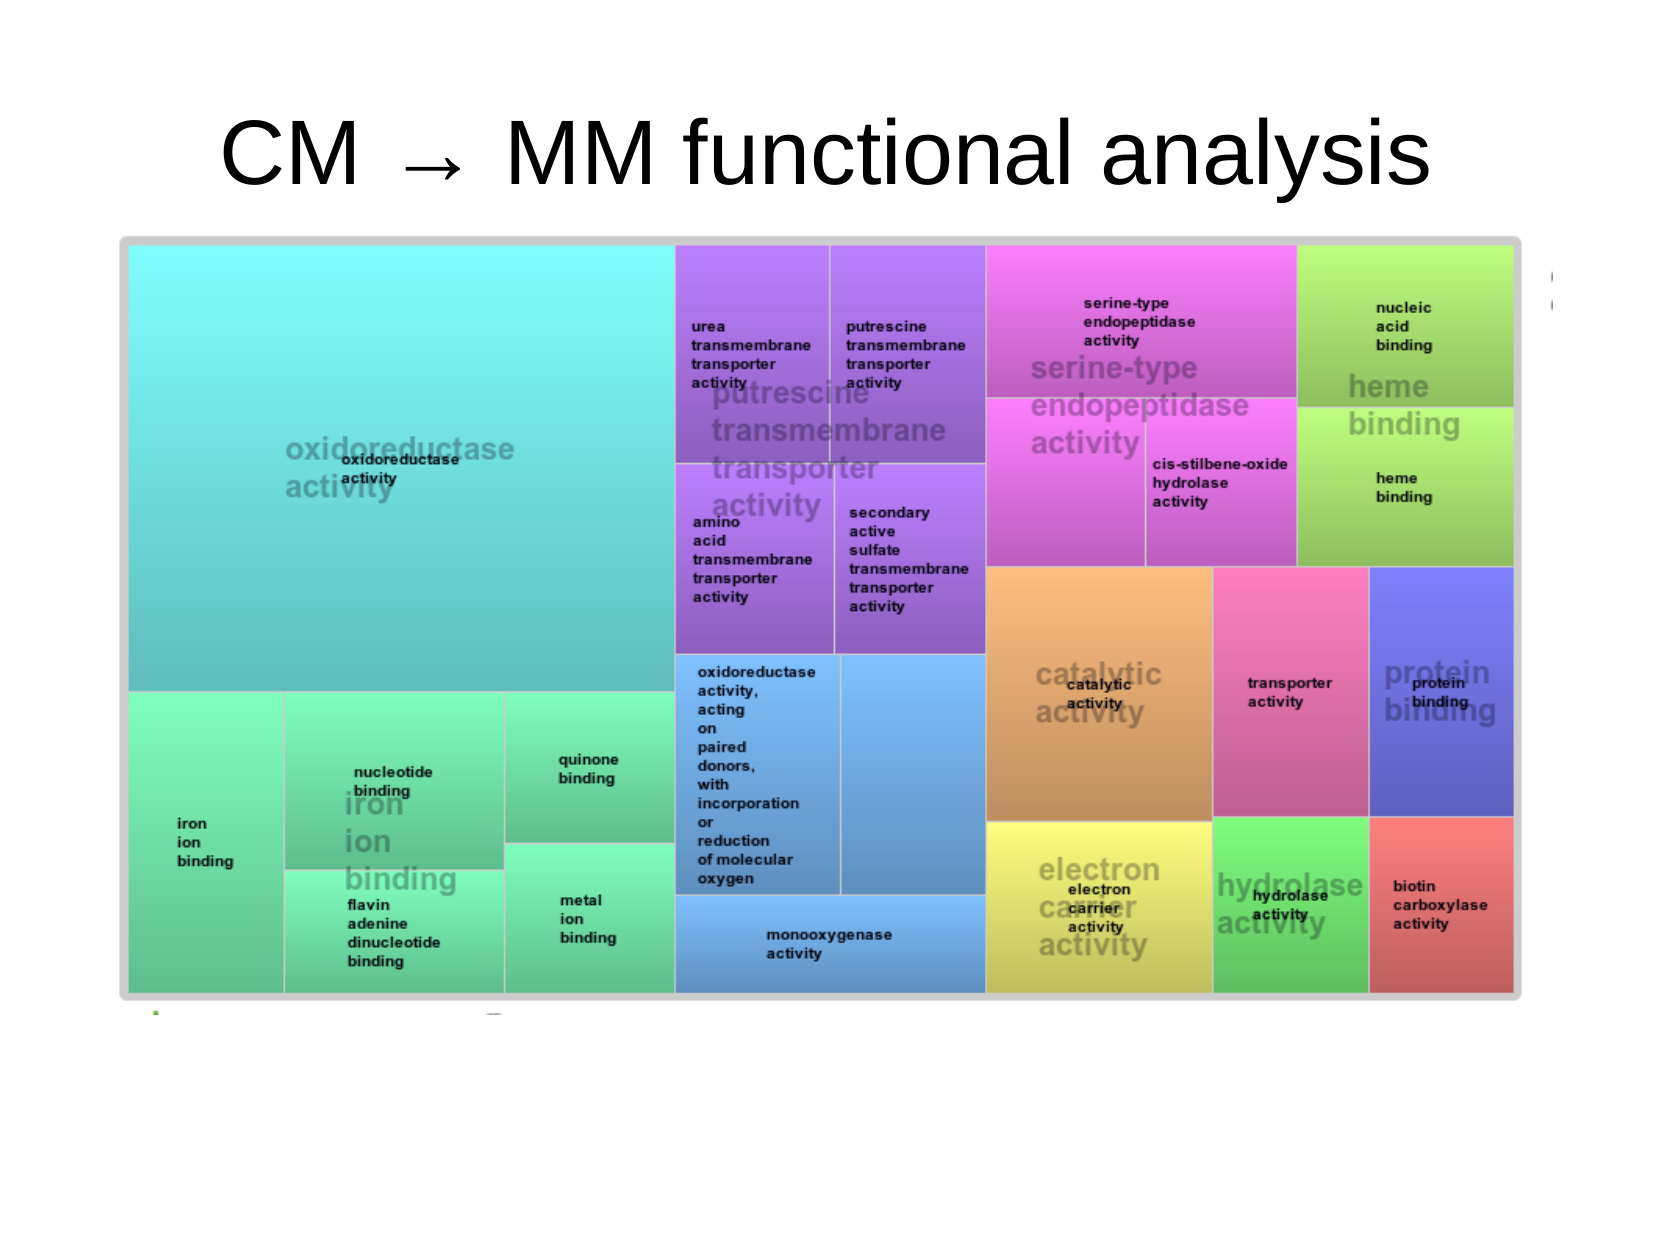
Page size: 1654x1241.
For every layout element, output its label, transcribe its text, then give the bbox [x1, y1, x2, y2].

picture [104, 227, 1553, 1015]
title CM → MM functional analysis [82, 49, 1571, 257]
